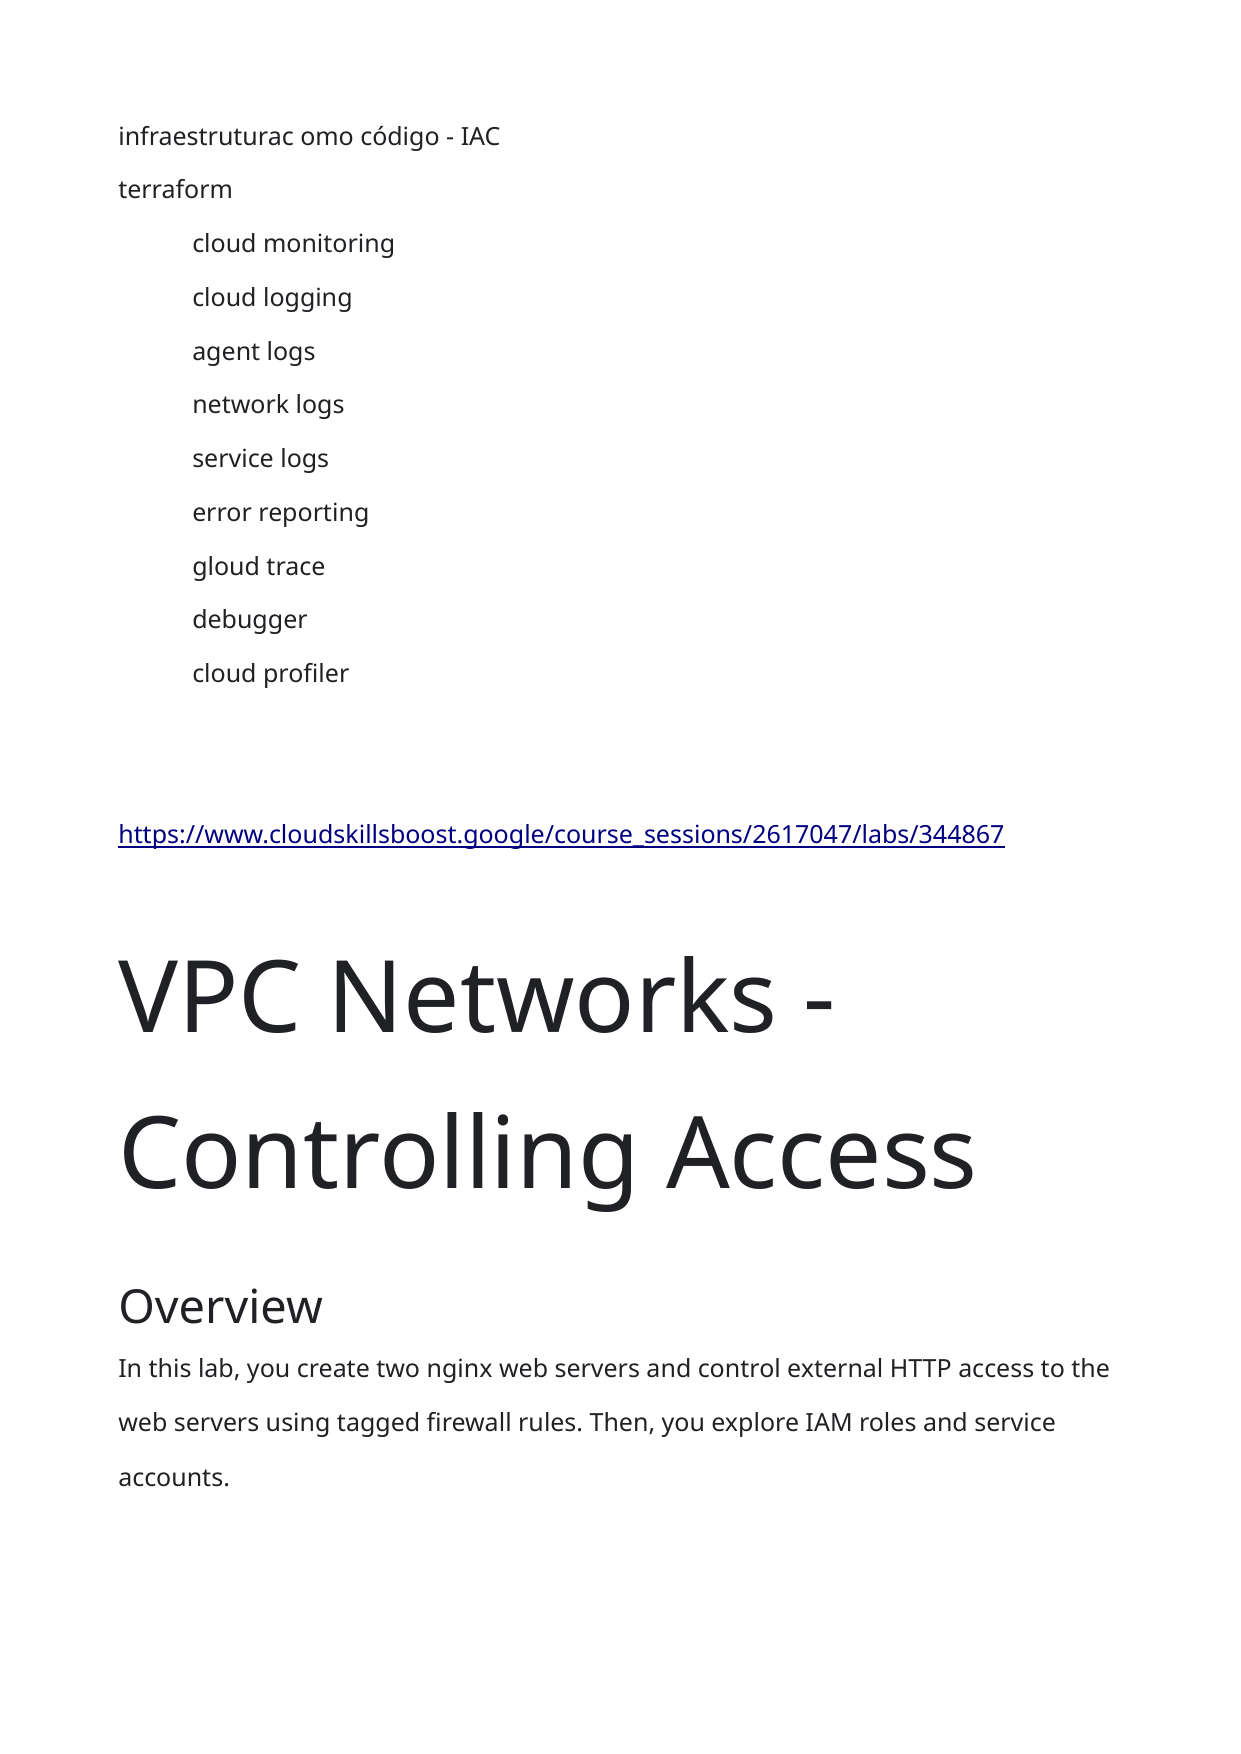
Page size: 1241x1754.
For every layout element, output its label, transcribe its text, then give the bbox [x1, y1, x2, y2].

text network logs [118, 387, 1122, 421]
text cloud logging [118, 279, 1122, 313]
text https://www.cloudskillsboost.google/course_sessions/2617047/labs/344867 [118, 817, 1122, 851]
text debugger [118, 602, 1122, 636]
text VPC Networks - Controlling Access [118, 871, 1122, 1218]
text error reporting [118, 494, 1122, 528]
subtitle Overview [118, 1274, 1122, 1338]
text In this lab, you create two nginx web servers and control external HTTP access to the web servers using tagged firewall rules. Then, you explore IAM roles and service accounts. [118, 1350, 1122, 1493]
text service logs [118, 441, 1122, 475]
text agent logs [118, 333, 1122, 367]
text infraestruturac omo código - IAC [118, 118, 1122, 152]
text gloud trace [118, 548, 1122, 582]
text cloud profiler [118, 656, 1122, 690]
text terraform [118, 172, 1122, 206]
text cloud monitoring [118, 226, 1122, 260]
